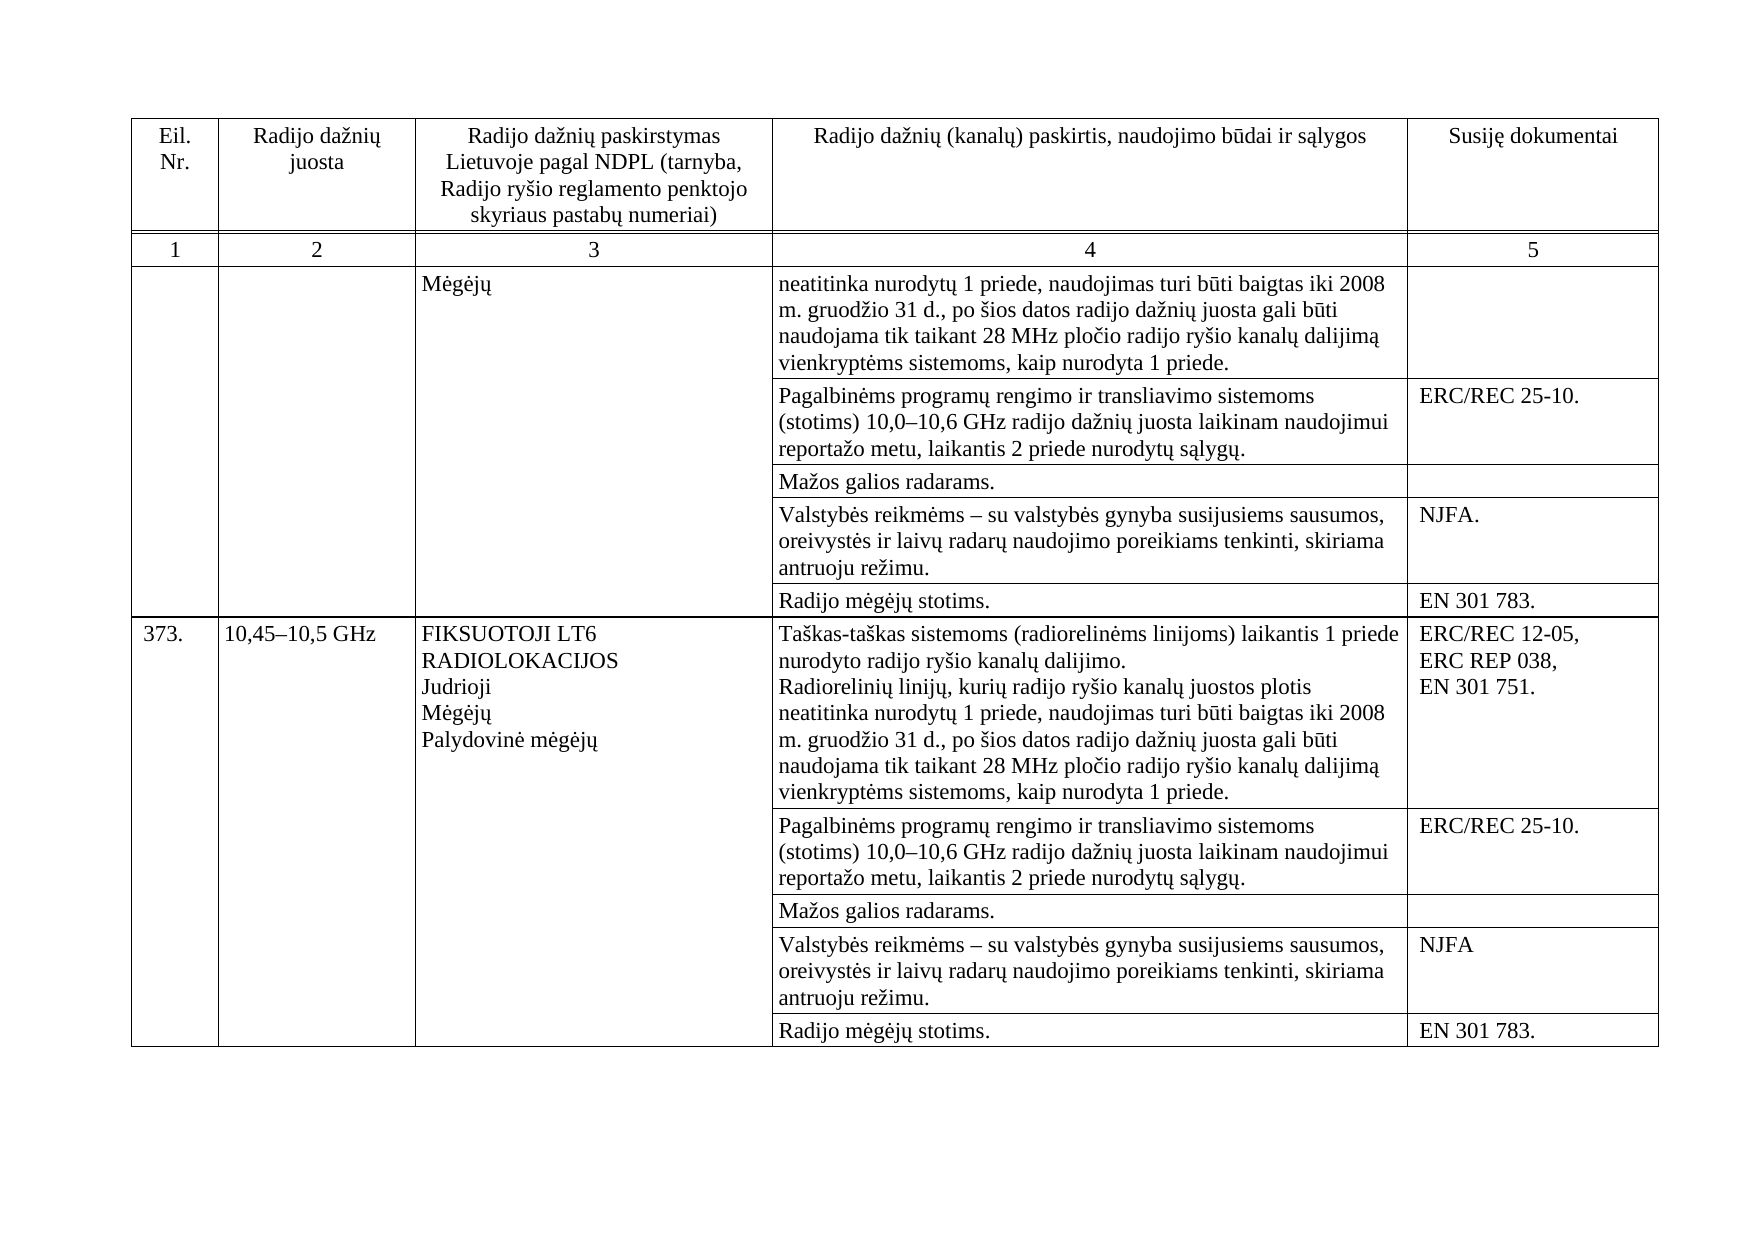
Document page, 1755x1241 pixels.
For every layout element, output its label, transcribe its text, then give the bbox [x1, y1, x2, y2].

table_cell FIKSUOTOJI LT6 RADIOLOKACIJOS Judrioji Mėgėjų Palydovinė mėgėjų [416, 618, 772, 1046]
table_cell EN 301 783. [1408, 1014, 1658, 1046]
table_cell [219, 267, 415, 616]
table_header Radijo dažnių paskirstymas Lietuvoje pagal NDPL (tarnyba, Radijo ryšio reglamento penktojo skyriaus pastabų numeriai) [416, 119, 772, 230]
table_cell Radijo mėgėjų stotims. [773, 584, 1407, 616]
table_cell ERC/REC 25-10. [1408, 809, 1658, 894]
table_cell Taškas-taškas sistemoms (radiorelinėms linijoms) laikantis 1 priede nurodyto radijo ryšio kanalų dalijimo. Radiorelinių linijų, kurių radijo ryšio kanalų juostos plotis neatitinka nurodytų 1 priede, naudojimas turi būti baigtas iki 2008 m. gruodžio 31 d., po šios datos radijo dažnių juosta gali būti naudojama tik taikant 28 MHz pločio radijo ryšio kanalų dalijimą vienkryptėms sistemoms, kaip nurodyta 1 priede. [773, 618, 1407, 808]
table_header Radijo dažnių juosta [219, 119, 415, 230]
table_cell 4 [773, 234, 1407, 266]
table_cell ERC/REC 25-10. [1408, 379, 1658, 464]
table_cell [1408, 267, 1658, 378]
table_cell Radijo mėgėjų stotims. [773, 1014, 1407, 1046]
table_cell NJFA [1408, 928, 1658, 1013]
table_cell 1 [132, 234, 218, 266]
table_cell Pagalbinėms programų rengimo ir transliavimo sistemoms (stotims) 10,0–10,6 GHz radijo dažnių juosta laikinam naudojimui reportažo metu, laikantis 2 priede nurodytų sąlygų. [773, 809, 1407, 894]
table_cell 3 [416, 234, 772, 266]
table_cell 5 [1408, 234, 1658, 266]
table_cell Valstybės reikmėms – su valstybės gynyba susijusiems sausumos, oreivystės ir laivų radarų naudojimo poreikiams tenkinti, skiriama antruoju režimu. [773, 928, 1407, 1013]
table_cell Mėgėjų [416, 267, 772, 616]
table_cell Valstybės reikmėms – su valstybės gynyba susijusiems sausumos, oreivystės ir laivų radarų naudojimo poreikiams tenkinti, skiriama antruoju režimu. [773, 498, 1407, 583]
table_header Susiję dokumentai [1408, 119, 1658, 230]
table_cell Mažos galios radarams. [773, 895, 1407, 927]
table_cell [1408, 895, 1658, 927]
table_cell Pagalbinėms programų rengimo ir transliavimo sistemoms (stotims) 10,0–10,6 GHz radijo dažnių juosta laikinam naudojimui reportažo metu, laikantis 2 priede nurodytų sąlygų. [773, 379, 1407, 464]
table_cell Mažos galios radarams. [773, 465, 1407, 497]
table_cell 2 [219, 234, 415, 266]
table_cell 373. [132, 618, 218, 1046]
table_header Eil. Nr. [132, 119, 218, 230]
table_header Radijo dažnių (kanalų) paskirtis, naudojimo būdai ir sąlygos [773, 119, 1407, 230]
table_cell [132, 267, 218, 616]
table_cell EN 301 783. [1408, 584, 1658, 616]
table_cell 10,45–10,5 GHz [219, 618, 415, 1046]
table_cell NJFA. [1408, 498, 1658, 583]
table_cell [1408, 465, 1658, 497]
table_cell ERC/REC 12-05, ERC REP 038, EN 301 751. [1408, 618, 1658, 808]
table_cell neatitinka nurodytų 1 priede, naudojimas turi būti baigtas iki 2008 m. gruodžio 31 d., po šios datos radijo dažnių juosta gali būti naudojama tik taikant 28 MHz pločio radijo ryšio kanalų dalijimą vienkryptėms sistemoms, kaip nurodyta 1 priede. [773, 267, 1407, 378]
